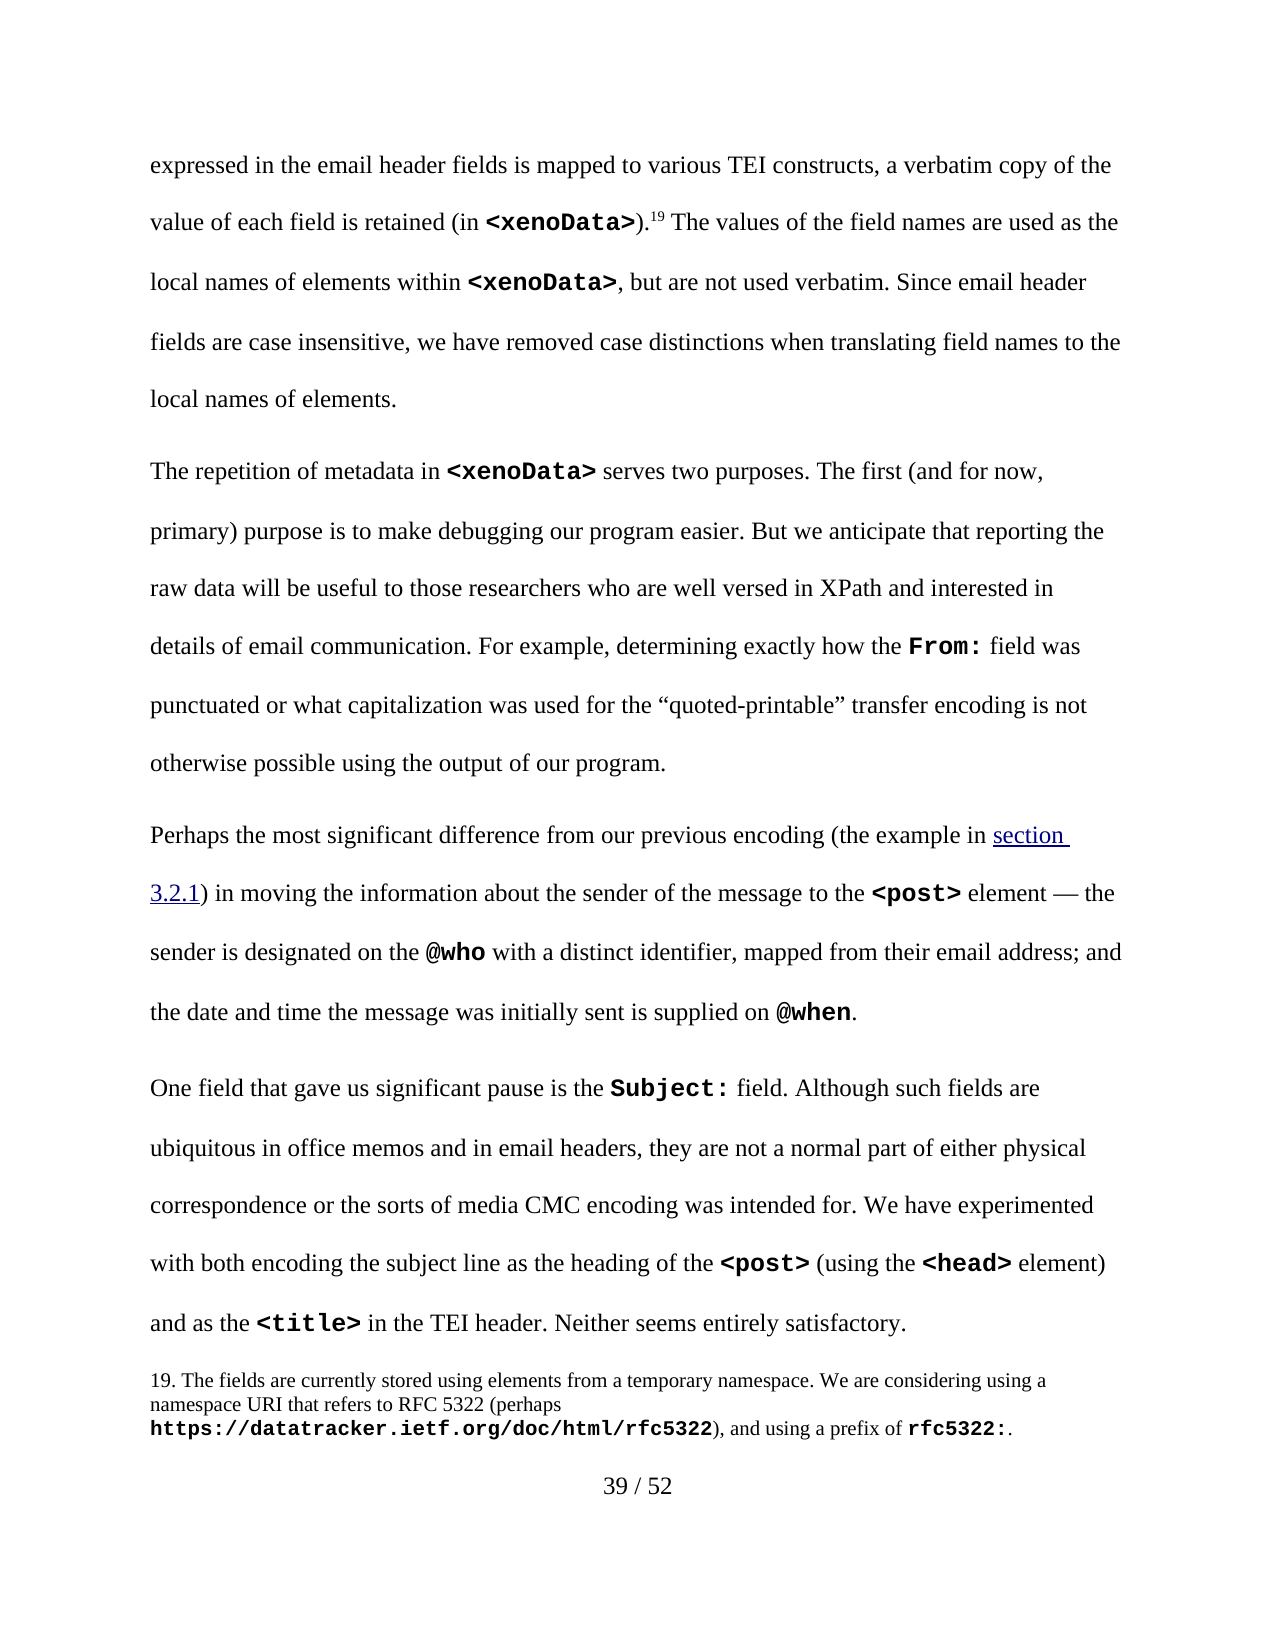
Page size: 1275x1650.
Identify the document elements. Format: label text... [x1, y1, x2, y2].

text expressed in the email header fields is mapped to various TEI constructs, a verbatim copy of the value of each field is retained (in <xenoData>). The values of the field names are used as the local names of elements within <xenoData>, but are not used verbatim. Since email header fields are case insensitive, we have removed case distinctions when translating field names to the local names of elements. [150, 150, 1125, 413]
text The repetition of metadata in <xenoData> serves two purposes. The first (and for now, primary) purpose is to make debugging our program easier. But we anticipate that reporting the raw data will be useful to those researchers who are well versed in XPath and interested in details of email communication. For example, determining exactly how the From: field was punctuated or what capitalization was used for the “quoted-printable” transfer encoding is not otherwise possible using the output of our program. [150, 456, 1125, 777]
text Perhaps the most significant difference from our previous encoding (the example in section 3.2.1) in moving the information about the sender of the message to the <post> element — the sender is designated on the @who with a distinct identifier, mapped from their email address; and the date and time the message was initially sent is supplied on @when. [150, 820, 1125, 1028]
text . The fields are currently stored using elements from a temporary namespace. We are considering using a namespace URI that refers to RFC 5322 (perhaps https://datatracker.ietf.org/doc/html/rfc5322), and using a prefix of rfc5322:. [150, 1368, 1125, 1442]
text One field that gave us significant pause is the Subject: field. Although such fields are ubiquitous in office memos and in email headers, they are not a normal part of either physical correspondence or the sorts of media CMC encoding was intended for. We have experimented with both encoding the subject line as the heading of the <post> (using the <head> element) and as the <title> in the TEI header. Neither seems entirely satisfactory. [150, 1073, 1125, 1338]
